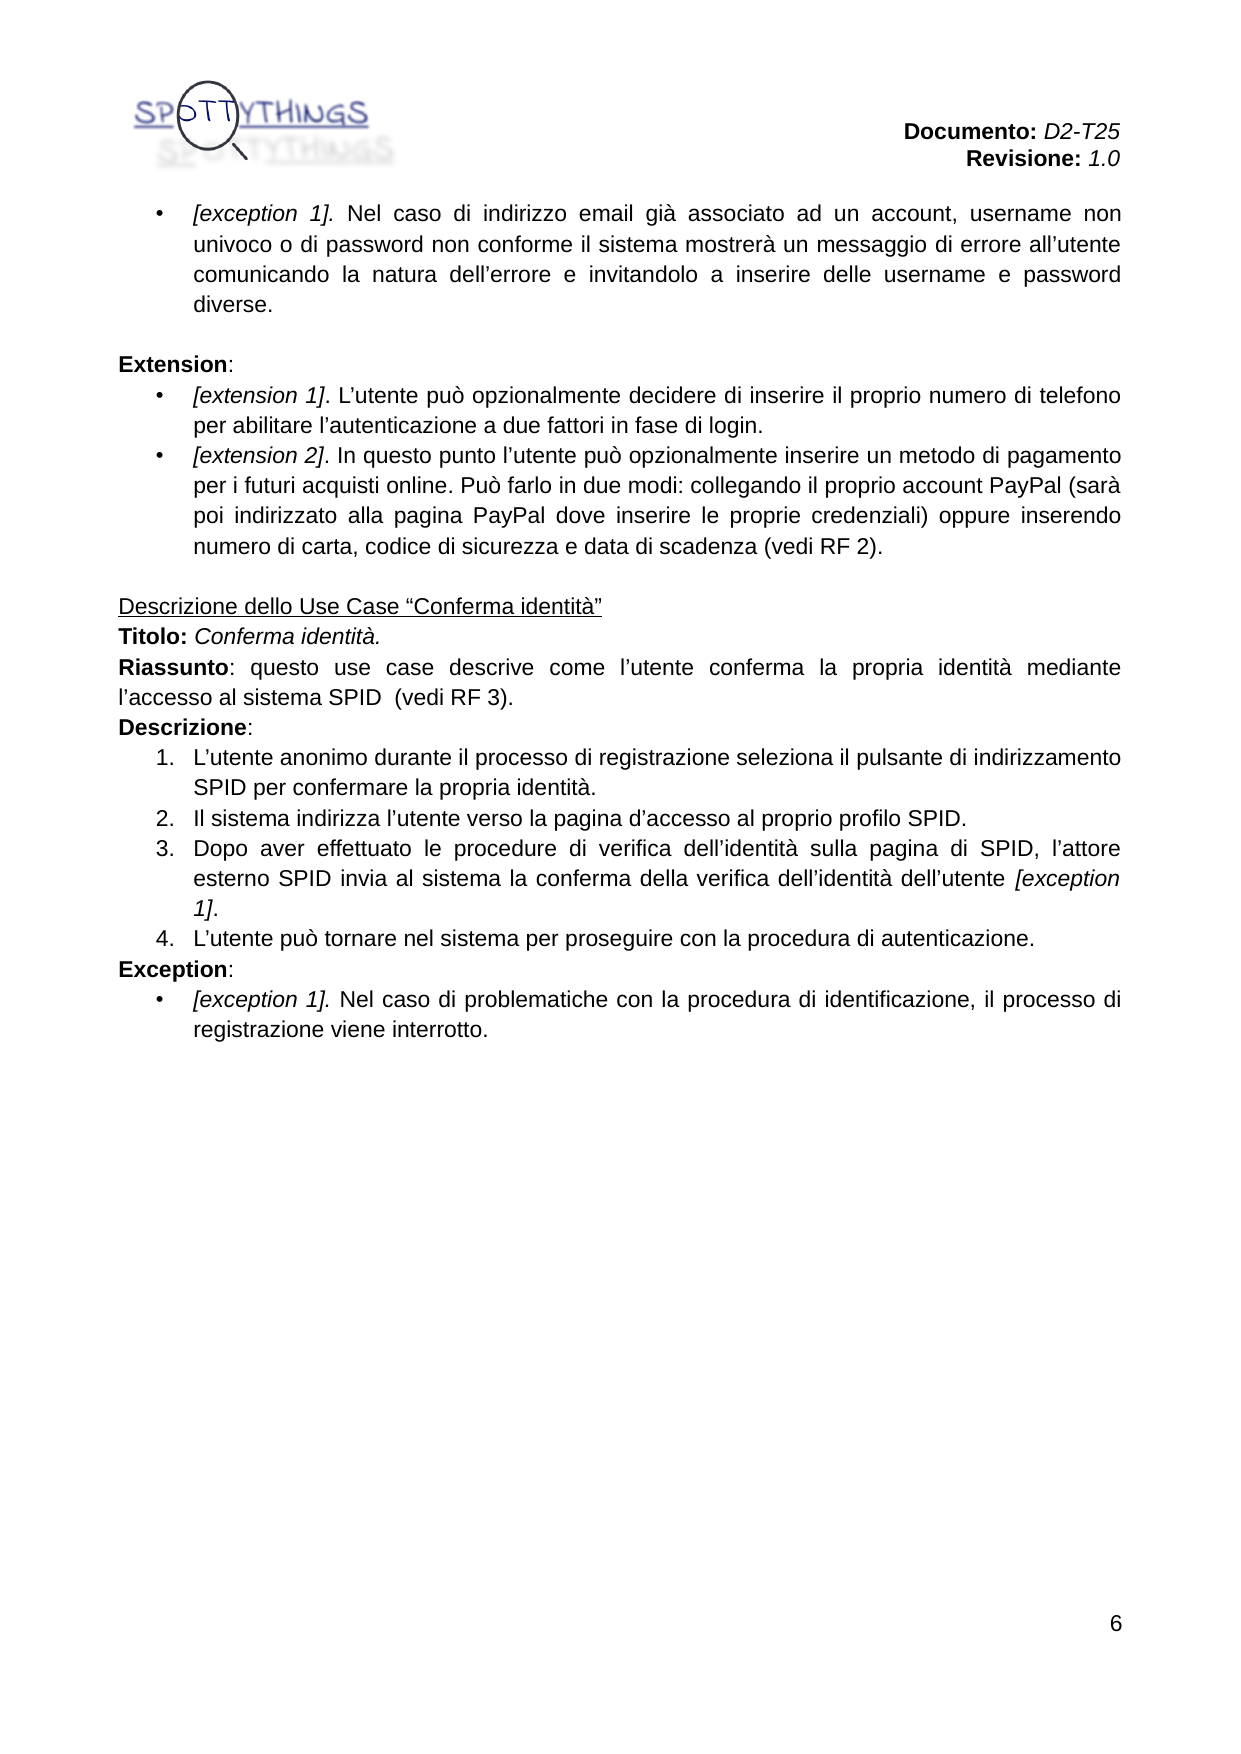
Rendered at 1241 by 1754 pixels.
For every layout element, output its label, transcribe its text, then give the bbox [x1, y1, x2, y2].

text Titolo: Conferma identità. [118, 623, 1122, 649]
list L’utente anonimo durante il processo di registrazione seleziona il pulsante di indirizzamento SPID per confermare la propria identità. [156, 744, 1122, 801]
text Descrizione: [118, 714, 1122, 740]
text Extension: [118, 351, 1122, 378]
list L’utente può tornare nel sistema per proseguire con la procedura di autenticazione. [156, 925, 1122, 952]
list [extension 2]. In questo punto l’utente può opzionalmente inserire un metodo di pagamento per i futuri acquisti online. Può farlo in due modi: collegando il proprio account PayPal (sarà poi indirizzato alla pagina PayPal dove inserire le proprie credenziali) oppure inserendo numero di carta, codice di sicurezza e data di scadenza (vedi RF 2). [156, 442, 1122, 559]
list Il sistema indirizza l’utente verso la pagina d’accesso al proprio profilo SPID. [156, 804, 1122, 831]
text Exception: [118, 956, 1122, 982]
picture [123, 73, 399, 187]
list [extension 1]. L’utente può opzionalmente decidere di inserire il proprio numero di telefono per abilitare l’autenticazione a due fattori in fase di login. [156, 382, 1122, 438]
list Dopo aver effettuato le procedure di verifica dell’identità sulla pagina di SPID, l’attore esterno SPID invia al sistema la conferma della verifica dell’identità dell’utente [exception 1]. [156, 835, 1122, 921]
list [exception 1]. Nel caso di problematiche con la procedura di identificazione, il processo di registrazione viene interrotto. [156, 986, 1122, 1042]
list [exception 1]. Nel caso di indirizzo email già associato ad un account, username non univoco o di password non conforme il sistema mostrerà un messaggio di errore all’utente comunicando la natura dell’errore e invitandolo a inserire delle username e password diverse. [156, 200, 1122, 317]
text Riassunto: questo use case descrive come l’utente conferma la propria identità mediante l’accesso al sistema SPID (vedi RF 3). [118, 653, 1122, 710]
text Descrizione dello Use Case “Conferma identità” [118, 593, 1122, 619]
